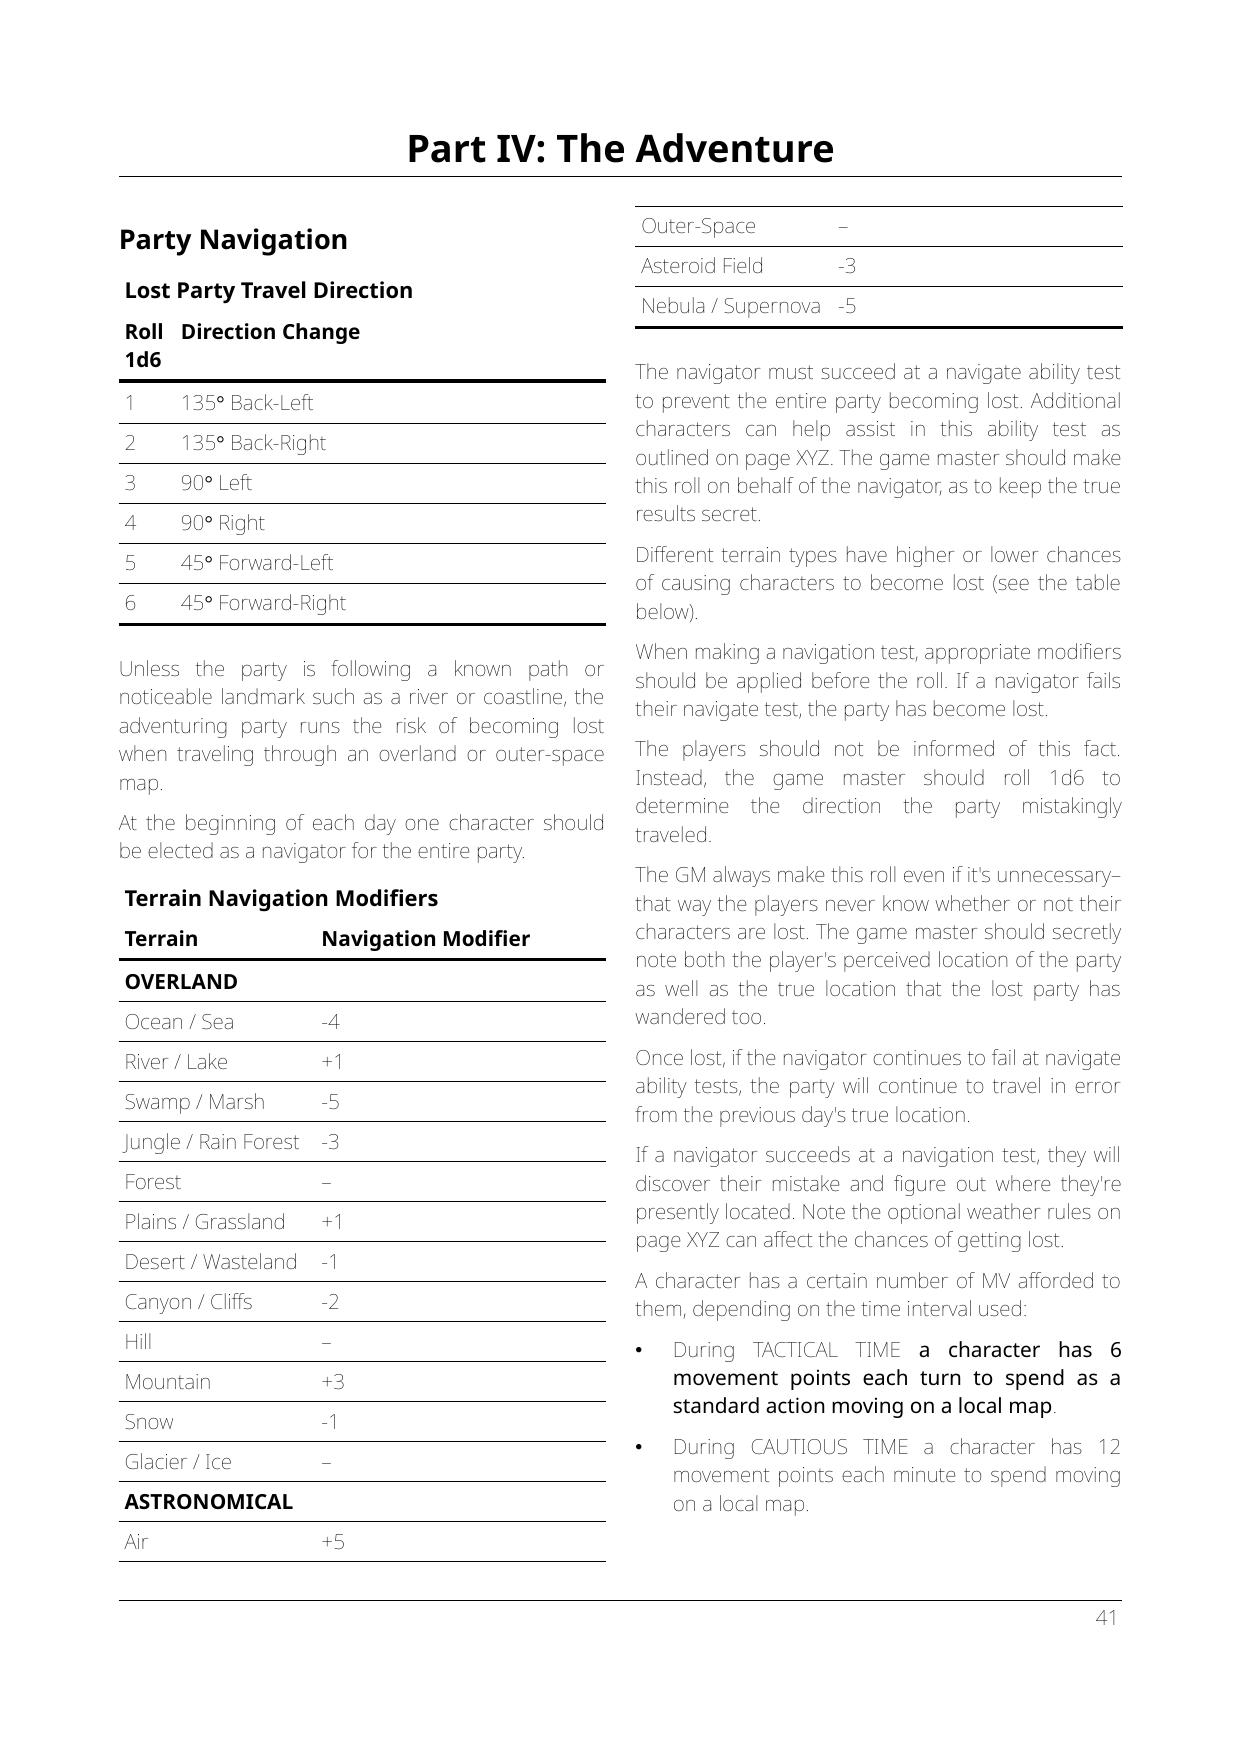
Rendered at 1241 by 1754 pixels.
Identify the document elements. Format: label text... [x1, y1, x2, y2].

table_cell Plains / Grassland [119, 1202, 315, 1241]
text The navigator must succeed at a navigate ability test to prevent the entire party becoming lost. Additional characters can help assist in this ability test as outlined on page XYZ. The game master should make this roll on behalf of the navigator, as to keep the true results secret. [635, 329, 1122, 528]
table_cell Nebula / Supernova [635, 287, 832, 326]
table_cell +5 [315, 1522, 606, 1561]
table_cell -1 [315, 1242, 606, 1281]
table_cell 90° Right [175, 504, 606, 542]
table_cell Desert / Wasteland [119, 1242, 315, 1281]
table_cell Mountain [119, 1362, 315, 1401]
table_cell Direction Change [175, 311, 606, 379]
table_cell +3 [315, 1362, 606, 1401]
table_cell -2 [315, 1282, 606, 1321]
table_cell -3 [315, 1122, 606, 1161]
subtitle Party Navigation [118, 220, 605, 257]
table_cell Roll 1d6 [119, 311, 175, 379]
table_cell 3 [119, 464, 175, 502]
table_cell Asteroid Field [635, 247, 832, 286]
table_cell -1 [315, 1402, 606, 1441]
table_cell +1 [315, 1042, 606, 1081]
table_cell 90° Left [175, 464, 606, 502]
text Unless the party is following a known path or noticeable landmark such as a river or coastline, the adventuring party runs the risk of becoming lost when traveling through an overland or outer-space map. [118, 626, 605, 796]
table_cell 6 [119, 584, 175, 622]
table_cell 2 [119, 424, 175, 462]
table_cell 45° Forward-Right [175, 584, 606, 622]
table_cell 5 [119, 544, 175, 582]
table_cell 135° Back-Left [175, 383, 606, 422]
table_cell Snow [119, 1402, 315, 1441]
table_cell Glacier / Ice [119, 1442, 315, 1481]
table_cell Ocean / Sea [119, 1002, 315, 1041]
table_cell – [315, 1442, 606, 1481]
table_cell 135° Back-Right [175, 424, 606, 462]
table_cell 4 [119, 504, 175, 542]
table_cell ASTRONOMICAL [119, 1482, 606, 1521]
table_cell Hill [119, 1322, 315, 1361]
table_cell Navigation Modifier [315, 918, 606, 958]
table_cell 45° Forward-Left [175, 544, 606, 582]
text The players should not be informed of this fact. Instead, the game master should roll 1d6 to determine the direction the party mistakingly traveled. [635, 734, 1122, 848]
text Once lost, if the navigator continues to fail at navigate ability tests, the party will continue to travel in error from the previous day's true location. [635, 1043, 1122, 1128]
table_cell Swamp / Marsh [119, 1082, 315, 1121]
table_cell Canyon / Cliffs [119, 1282, 315, 1321]
table_cell OVERLAND [119, 961, 606, 1001]
list During CAUTIOUS TIME a character has 12 movement points each minute to spend moving on a local map. [635, 1432, 1122, 1517]
text At the beginning of each day one character should be elected as a navigator for the entire party. [118, 808, 605, 865]
table_cell – [832, 207, 1123, 246]
table_cell Outer-Space [635, 207, 832, 246]
text When making a navigation test, appropriate modifiers should be applied before the roll. If a navigator fails their navigate test, the party has become lost. [635, 637, 1122, 723]
table_cell Forest [119, 1162, 315, 1201]
table_header Lost Party Travel Direction [119, 270, 606, 311]
text A character has a certain number of MV afforded to them, depending on the time interval used: [635, 1266, 1122, 1323]
table_cell -4 [315, 1002, 606, 1041]
table_cell -5 [315, 1082, 606, 1121]
table_cell +1 [315, 1202, 606, 1241]
text Different terrain types have higher or lower chances of causing characters to become lost (see the table below). [635, 540, 1122, 625]
table_cell – [315, 1322, 606, 1361]
table_header Terrain Navigation Modifiers [119, 877, 606, 918]
table_cell 1 [119, 383, 175, 422]
table_cell – [315, 1162, 606, 1201]
table_cell -3 [832, 247, 1123, 286]
table_cell Terrain [119, 918, 315, 958]
table_cell -5 [832, 287, 1123, 326]
table_cell River / Lake [119, 1042, 315, 1081]
list During TACTICAL TIME a character has 6 movement points each turn to spend as a standard action moving on a local map. [635, 1335, 1122, 1420]
table_cell Air [119, 1522, 315, 1561]
text If a navigator succeeds at a navigation test, they will discover their mistake and figure out where they're presently located. Note the optional weather rules on page XYZ can affect the chances of getting lost. [635, 1140, 1122, 1254]
table_cell Jungle / Rain Forest [119, 1122, 315, 1161]
text The GM always make this roll even if it's unnecessary–that way the players never know whether or not their characters are lost. The game master should secretly note both the player's perceived location of the party as well as the true location that the lost party has wandered too. [635, 860, 1122, 1031]
